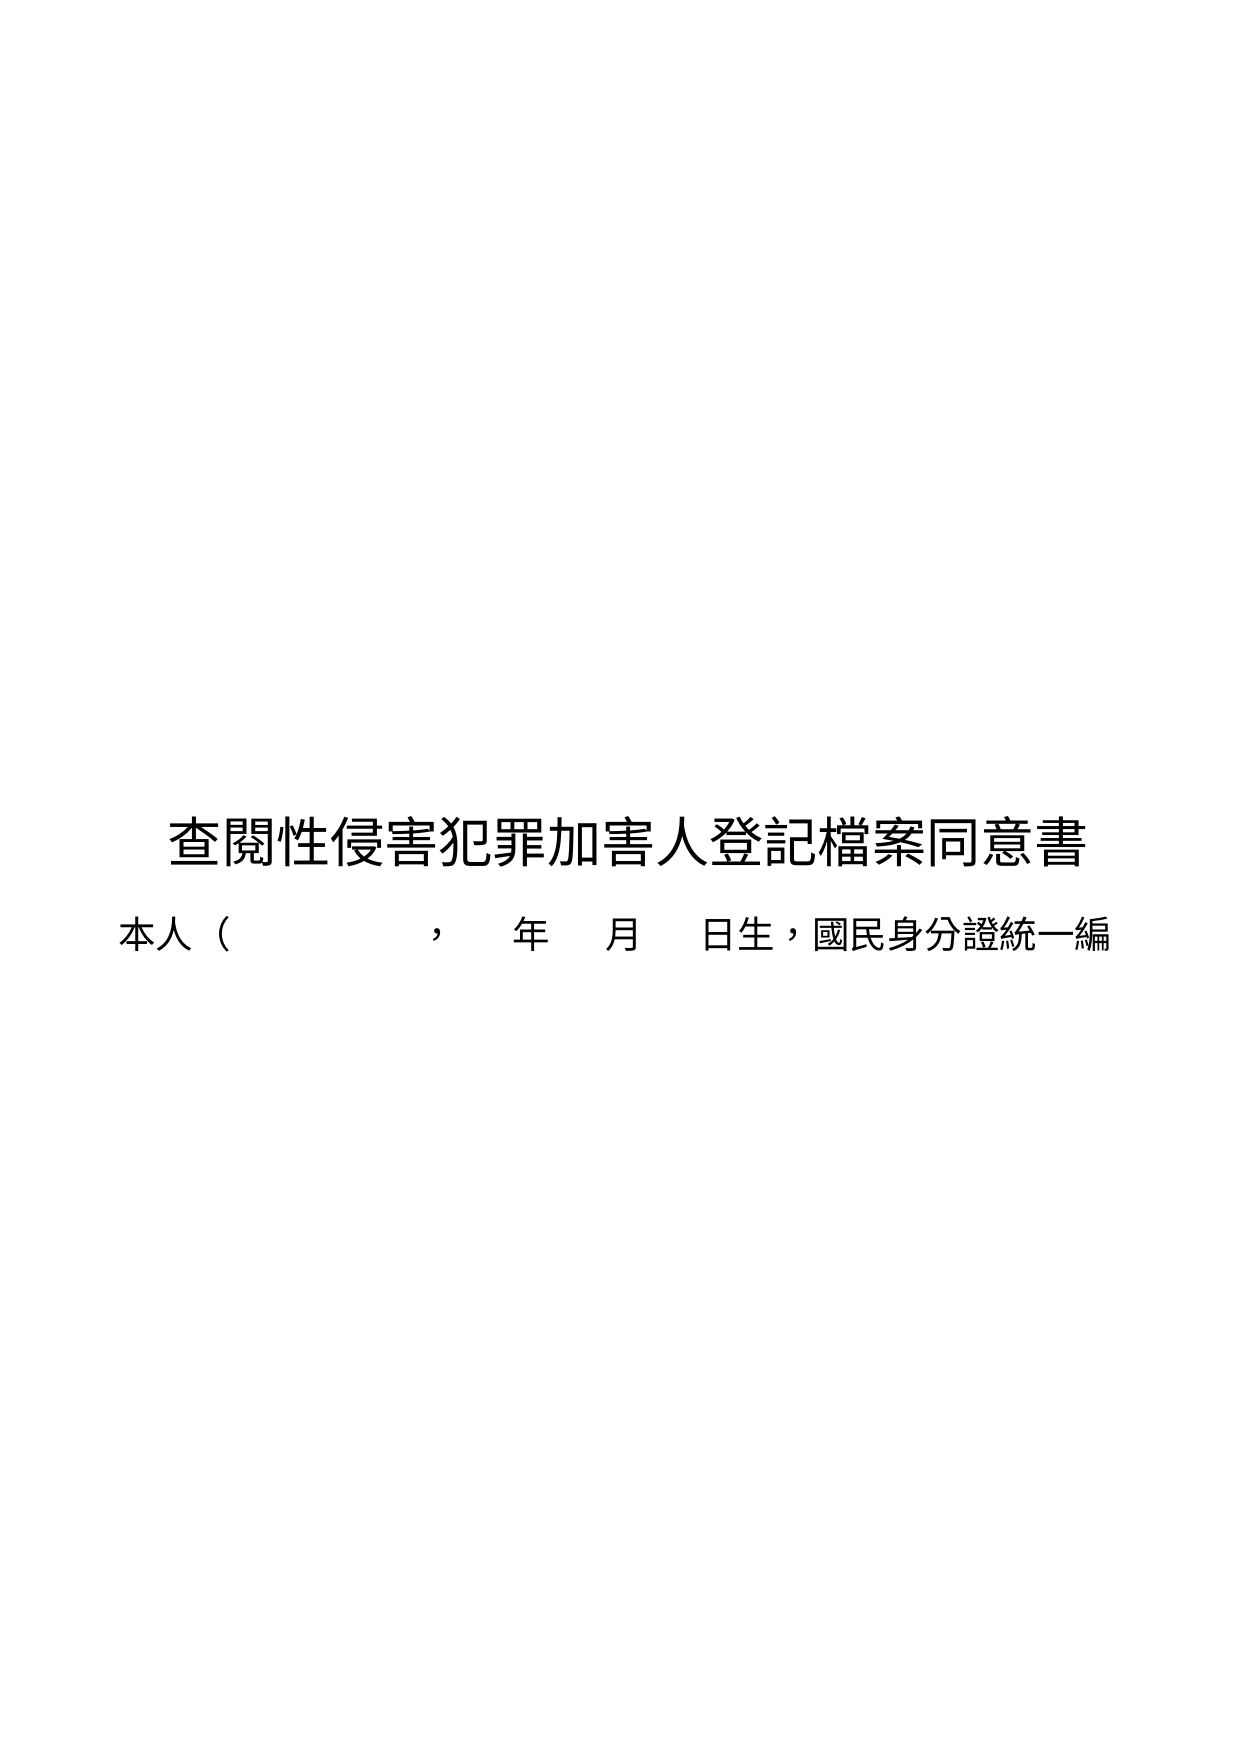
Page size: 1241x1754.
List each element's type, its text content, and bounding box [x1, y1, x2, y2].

text 本人（ ， 年 月 日生，國民身分證統一編 [118, 891, 1122, 953]
text 查閱性侵害犯罪加害人登記檔案同意書 [118, 766, 1138, 891]
